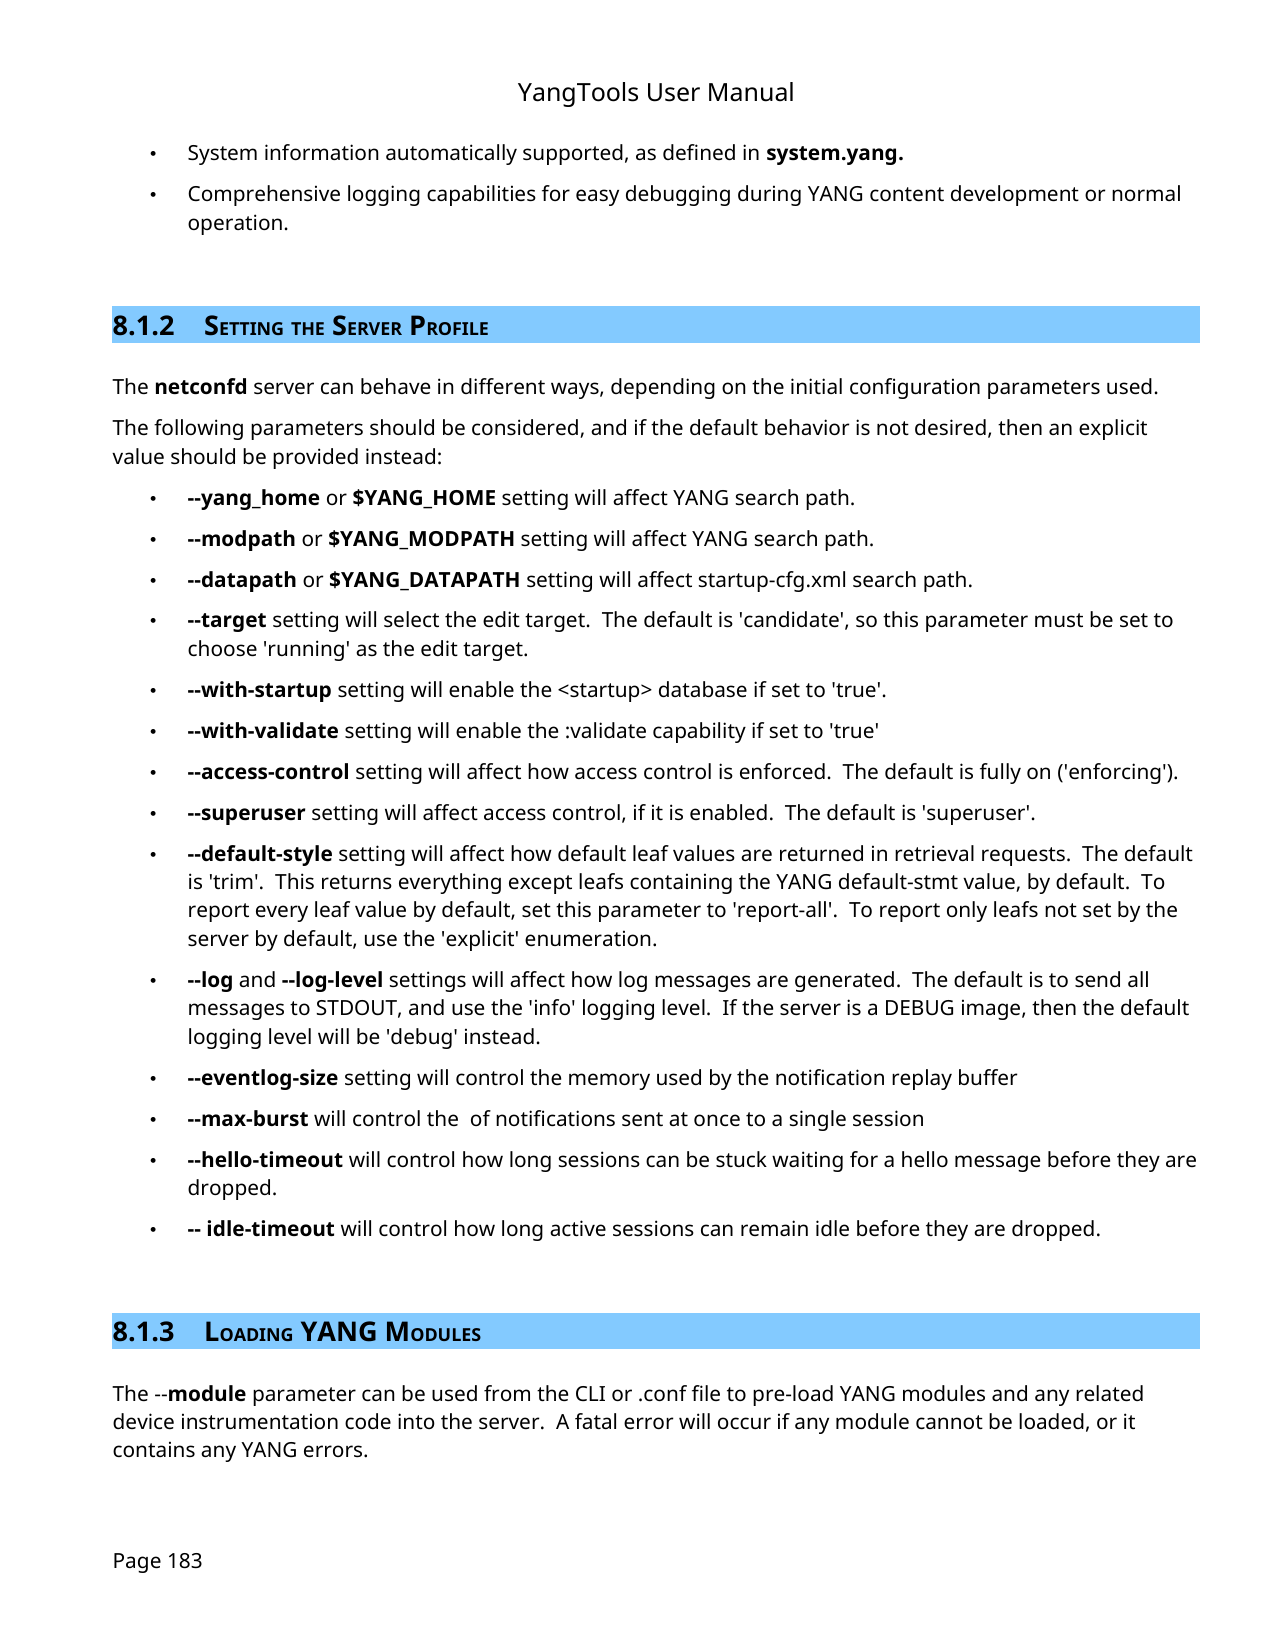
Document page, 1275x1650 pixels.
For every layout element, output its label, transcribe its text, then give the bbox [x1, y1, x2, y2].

subtitle Loading YANG Modules [112, 1313, 1200, 1349]
subtitle Setting the Server Profile [112, 306, 1200, 343]
list --with-validate setting will enable the :validate capability if set to 'true' [150, 716, 1200, 744]
list --eventlog-size setting will control the memory used by the notification replay buffer [150, 1063, 1200, 1091]
list --superuser setting will affect access control, if it is enabled. The default is 'superuser'. [150, 798, 1200, 826]
text The following parameters should be considered, and if the default behavior is not desired, then an explicit value should be provided instead: [112, 413, 1200, 470]
list --default-style setting will affect how default leaf values are returned in retrieval requests. The default is 'trim'. This returns everything except leafs containing the YANG default-stmt value, by default. To report every leaf value by default, set this parameter to 'report-all'. To report only leafs not set by the server by default, use the 'explicit' enumeration. [150, 839, 1200, 952]
list --datapath or $YANG_DATAPATH setting will affect startup-cfg.xml search path. [150, 565, 1200, 593]
list --yang_home or $YANG_HOME setting will affect YANG search path. [150, 483, 1200, 511]
list --with-startup setting will enable the <startup> database if set to 'true'. [150, 675, 1200, 703]
list --max-burst will control the of notifications sent at once to a single session [150, 1104, 1200, 1132]
text The --module parameter can be used from the CLI or .conf file to pre-load YANG modules and any related device instrumentation code into the server. A fatal error will occur if any module cannot be loaded, or it contains any YANG errors. [112, 1379, 1200, 1464]
list --modpath or $YANG_MODPATH setting will affect YANG search path. [150, 524, 1200, 552]
list --hello-timeout will control how long sessions can be stuck waiting for a hello message before they are dropped. [150, 1145, 1200, 1202]
list -- idle-timeout will control how long active sessions can remain idle before they are dropped. [150, 1214, 1200, 1242]
list Comprehensive logging capabilities for easy debugging during YANG content development or normal operation. [150, 179, 1200, 236]
list --access-control setting will affect how access control is enforced. The default is fully on ('enforcing'). [150, 757, 1200, 785]
list --log and --log-level settings will affect how log messages are generated. The default is to send all messages to STDOUT, and use the 'info' logging level. If the server is a DEBUG image, then the default logging level will be 'debug' instead. [150, 965, 1200, 1050]
list --target setting will select the edit target. The default is 'candidate', so this parameter must be set to choose 'running' as the edit target. [150, 606, 1200, 662]
list System information automatically supported, as defined in system.yang. [150, 138, 1200, 167]
text The netconfd server can behave in different ways, depending on the initial configuration parameters used. [112, 372, 1200, 401]
